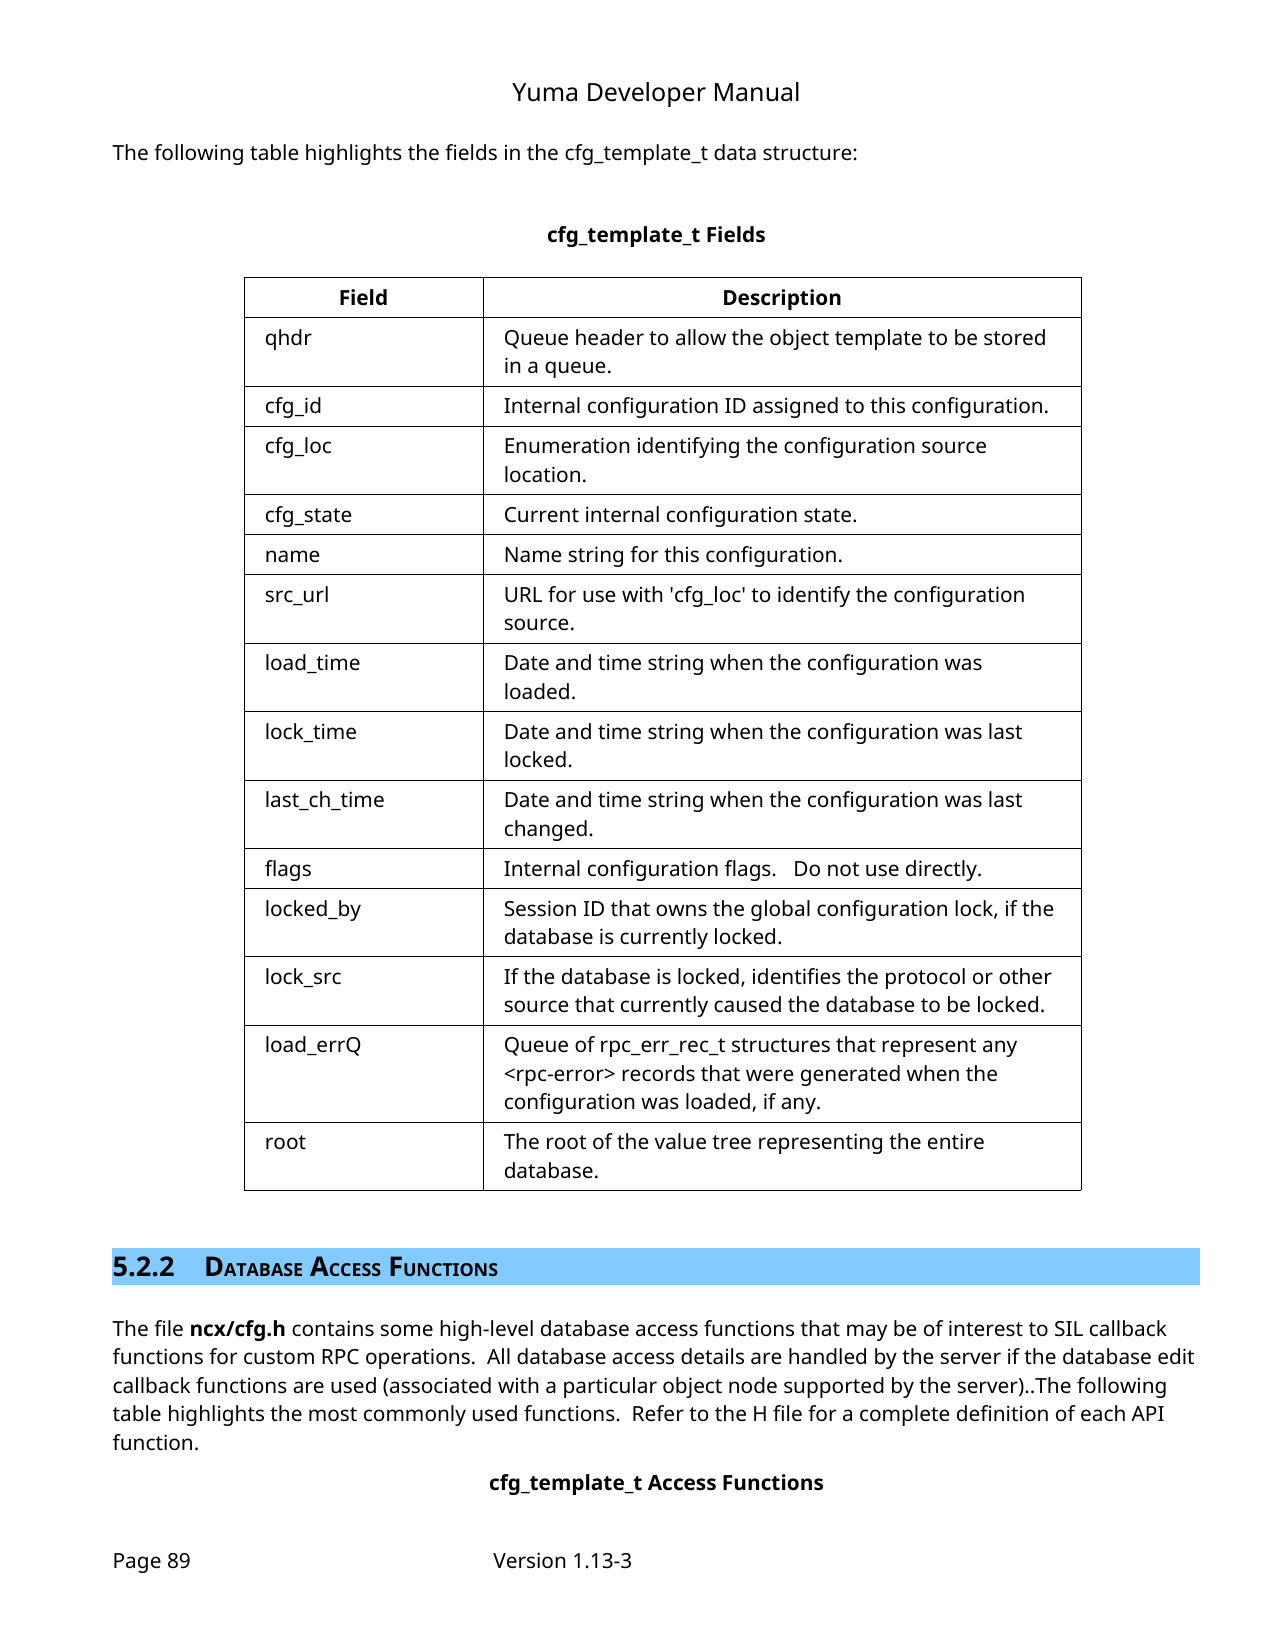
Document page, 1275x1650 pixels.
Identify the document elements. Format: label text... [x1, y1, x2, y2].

table_cell load_time [245, 644, 483, 711]
table_cell The root of the value tree representing the entire database. [484, 1123, 1081, 1190]
table_cell Queue of rpc_err_rec_t structures that represent any <rpc-error> records that were generated when the configuration was loaded, if any. [484, 1026, 1081, 1122]
subtitle Database Access Functions [112, 1248, 1200, 1285]
text The following table highlights the fields in the cfg_template_t data structure: [112, 138, 1200, 167]
text The file ncx/cfg.h contains some high-level database access functions that may be of interest to SIL callback functions for custom RPC operations. All database access details are handled by the server if the database edit callback functions are used (associated with a particular object node supported by the server)..The following table highlights the most commonly used functions. Refer to the H file for a complete definition of each API function. [112, 1314, 1200, 1456]
table_cell name [245, 535, 483, 574]
table_header Description [484, 278, 1081, 317]
table_cell last_ch_time [245, 781, 483, 848]
table_cell Internal configuration flags. Do not use directly. [484, 849, 1081, 888]
subtitle cfg_template_t Access Functions [127, 1468, 1185, 1497]
subtitle cfg_template_t Fields [127, 220, 1185, 249]
table_cell Session ID that owns the global configuration lock, if the database is currently locked. [484, 889, 1081, 956]
table_cell cfg_loc [245, 427, 483, 494]
table_cell src_url [245, 575, 483, 643]
table_cell load_errQ [245, 1026, 483, 1122]
table_cell Date and time string when the configuration was last changed. [484, 781, 1081, 848]
table_cell If the database is locked, identifies the protocol or other source that currently caused the database to be locked. [484, 957, 1081, 1025]
table_cell root [245, 1123, 483, 1190]
table_cell Current internal configuration state. [484, 495, 1081, 534]
table_cell Name string for this configuration. [484, 535, 1081, 574]
table_cell Internal configuration ID assigned to this configuration. [484, 387, 1081, 426]
table_cell Date and time string when the configuration was last locked. [484, 712, 1081, 779]
table_cell flags [245, 849, 483, 888]
table_cell qhdr [245, 318, 483, 386]
table_cell lock_time [245, 712, 483, 779]
table_cell Enumeration identifying the configuration source location. [484, 427, 1081, 494]
table_cell Queue header to allow the object template to be stored in a queue. [484, 318, 1081, 386]
table_header Field [245, 278, 483, 317]
table_cell locked_by [245, 889, 483, 956]
table_cell URL for use with 'cfg_loc' to identify the configuration source. [484, 575, 1081, 643]
table_cell cfg_id [245, 387, 483, 426]
table_cell lock_src [245, 957, 483, 1025]
table_cell cfg_state [245, 495, 483, 534]
table_cell Date and time string when the configuration was loaded. [484, 644, 1081, 711]
